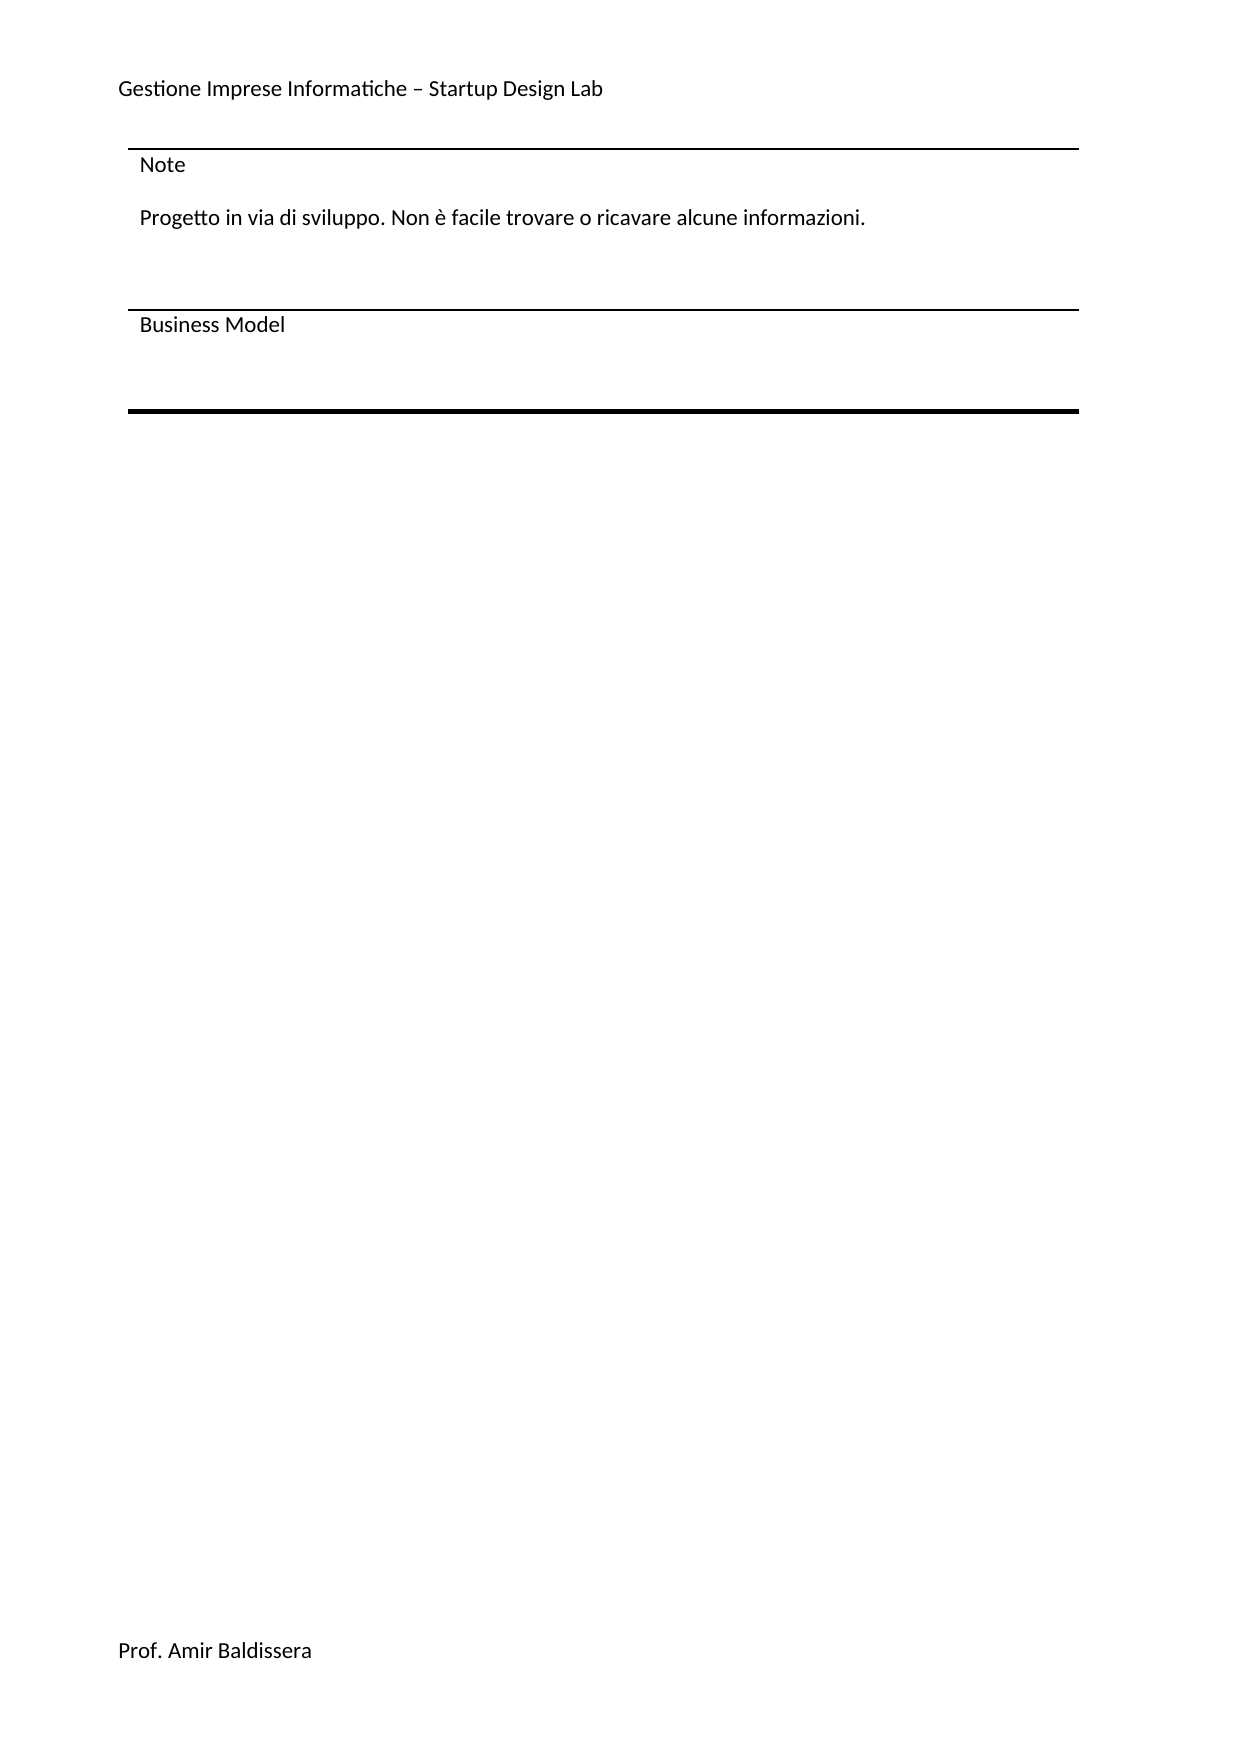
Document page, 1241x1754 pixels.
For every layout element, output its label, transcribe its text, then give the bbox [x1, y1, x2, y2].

table_cell Business Model [128, 311, 1078, 409]
table_cell Note Progetto in via di sviluppo. Non è facile trovare o ricavare alcune informazioni. [128, 150, 1078, 308]
